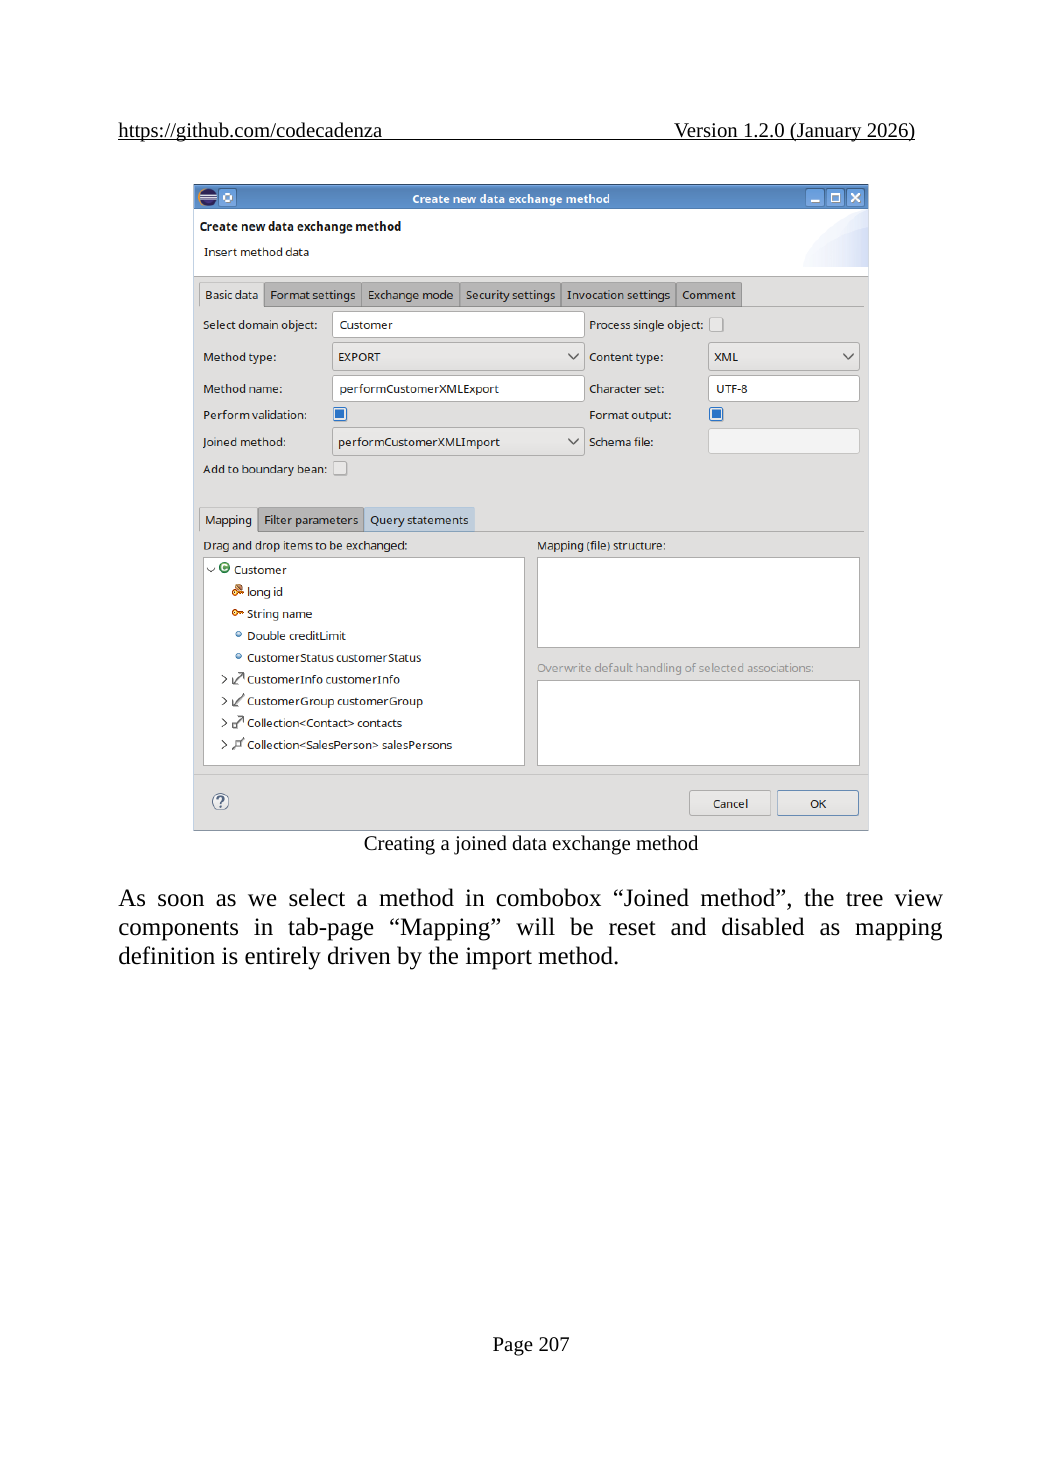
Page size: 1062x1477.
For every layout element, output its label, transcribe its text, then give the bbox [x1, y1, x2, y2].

text Creating a joined data exchange method [193, 831, 868, 855]
picture [193, 184, 869, 831]
text As soon as we select a method in combobox “Joined method”, the tree view components in tab-page “Mapping” will be reset and disabled as mapping definition is entirely driven by the import method. [118, 883, 944, 970]
